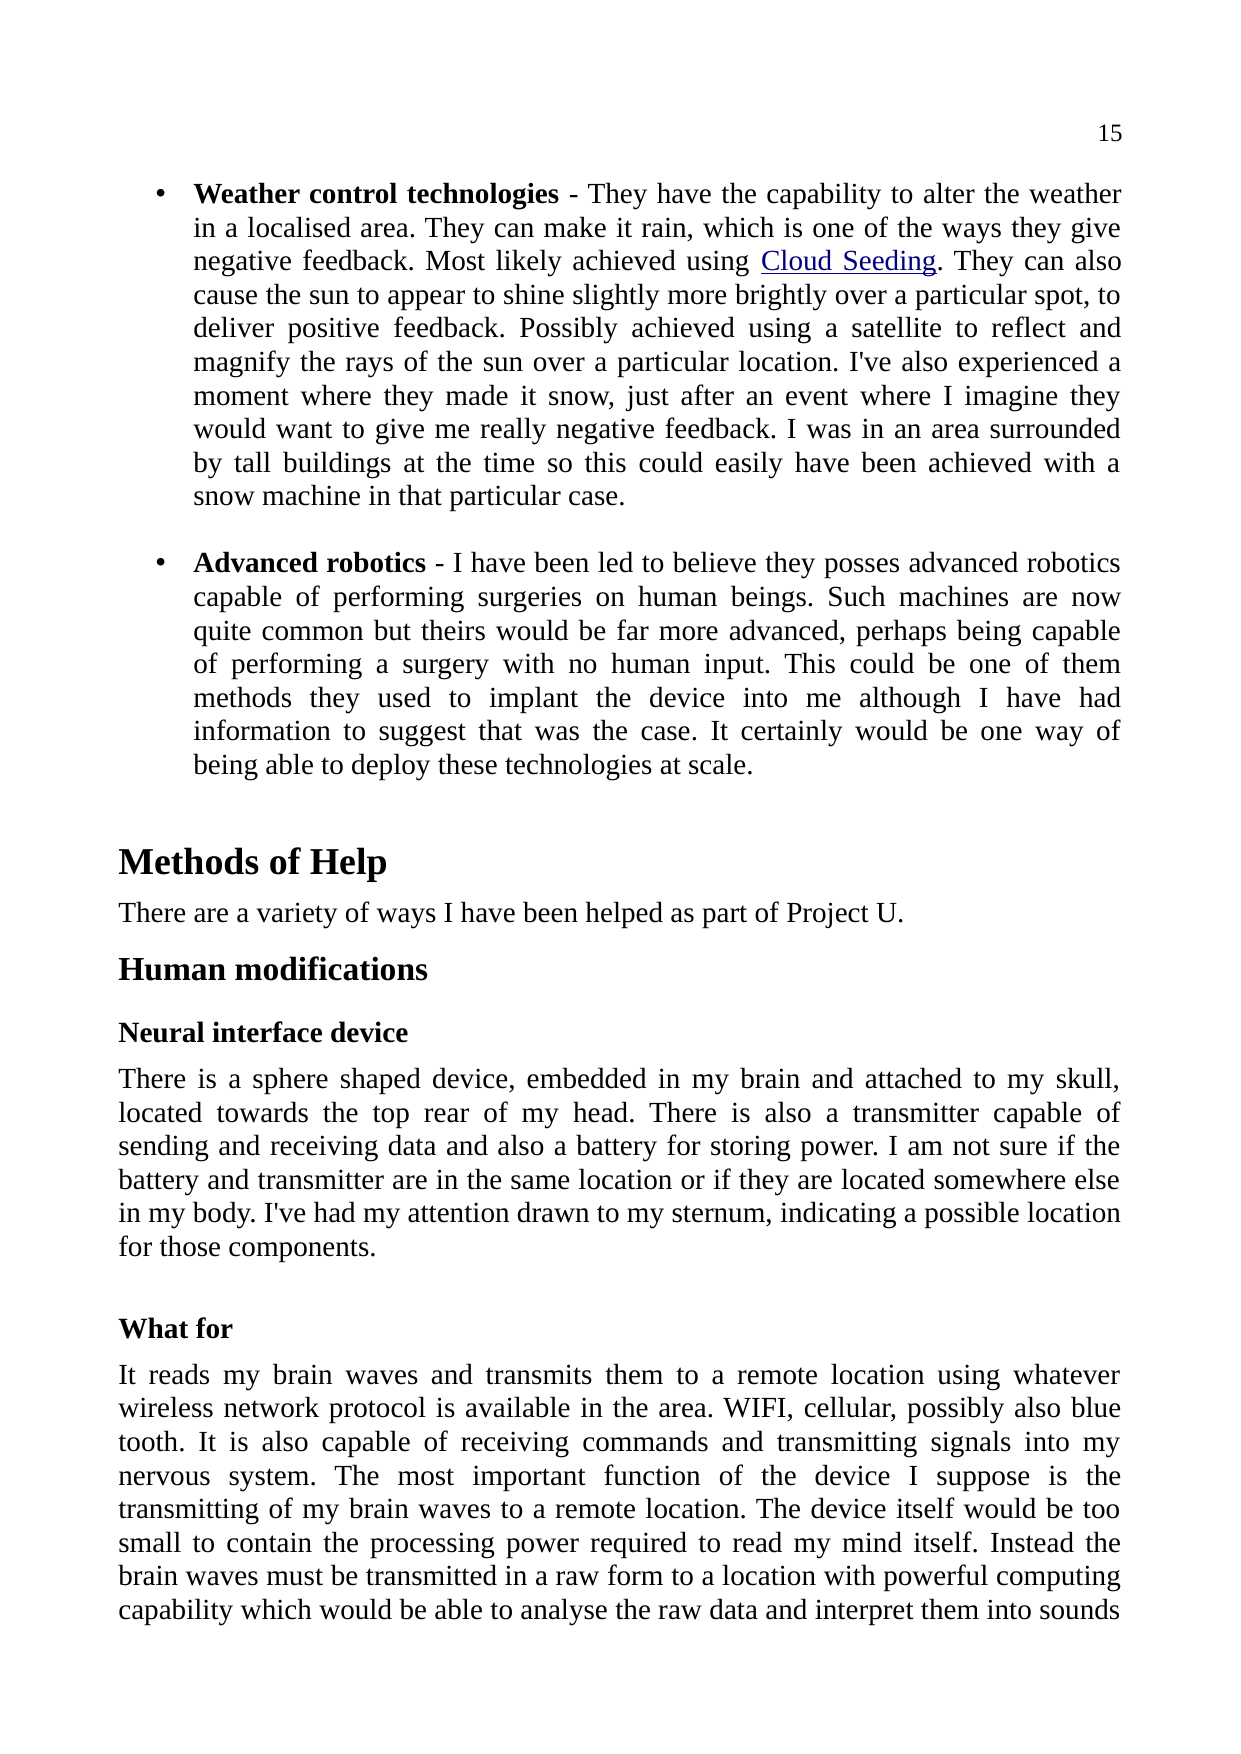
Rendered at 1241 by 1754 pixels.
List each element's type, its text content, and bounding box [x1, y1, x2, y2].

text There are a variety of ways I have been helped as part of Project U. [118, 895, 1122, 928]
text It reads my brain waves and transmits them to a remote location using whatever wireless network protocol is available in the area. WIFI, cellular, possibly also blue tooth. It is also capable of receiving commands and transmitting signals into my nervous system. The most important function of the device I suppose is the transmitting of my brain waves to a remote location. The device itself would be too small to contain the processing power required to read my mind itself. Instead the brain waves must be transmitted in a raw form to a location with powerful computing capability which would be able to analyse the raw data and interpret them into sounds [118, 1357, 1122, 1625]
list Weather control technologies - They have the capability to alter the weather in a localised area. They can make it rain, which is one of the ways they give negative feedback. Most likely achieved using Cloud Seeding. They can also cause the sun to appear to shine slightly more brightly over a particular spot, to deliver positive feedback. Possibly achieved using a satellite to reflect and magnify the rays of the sun over a particular location. I've also experienced a moment where they made it snow, just after an event where I imagine they would want to give me really negative feedback. I was in an area surrounded by tall buildings at the time so this could easily have been achieved with a snow machine in that particular case. [156, 176, 1122, 512]
subtitle What for [118, 1311, 1122, 1344]
subtitle Human modifications [118, 949, 1122, 988]
subtitle Neural interface device [118, 1015, 1122, 1049]
text There is a sphere shaped device, embedded in my brain and attached to my skull, located towards the top rear of my head. There is also a transmitter capable of sending and receiving data and also a battery for storing power. I am not sure if the battery and transmitter are in the same location or if they are located somewhere else in my body. I've had my attention drawn to my sternum, indicating a possible location for those components. [118, 1061, 1122, 1263]
list Advanced robotics - I have been led to believe they posses advanced robotics capable of performing surgeries on human beings. Such machines are now quite common but theirs would be far more advanced, perhaps being capable of performing a surgery with no human input. This could be one of them methods they used to implant the device into me although I have had information to suggest that was the case. It certainly would be one way of being able to deploy these technologies at scale. [156, 545, 1122, 780]
subtitle Methods of Help [118, 839, 1122, 882]
